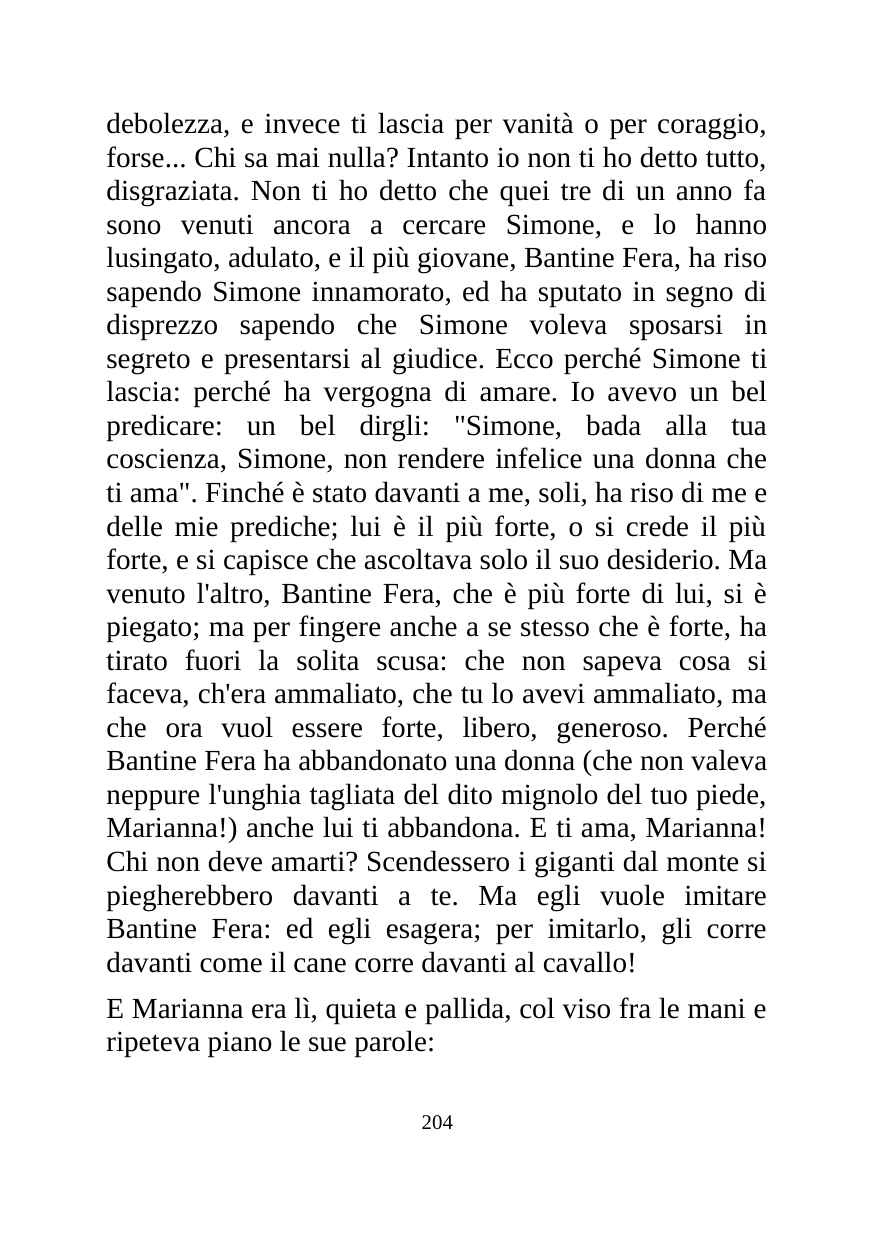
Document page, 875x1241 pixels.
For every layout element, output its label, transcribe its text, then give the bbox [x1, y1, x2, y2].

text E Marianna era lì, quieta e pallida, col viso fra le mani e ripeteva piano le sue parole: [106, 991, 768, 1058]
text debolezza, e invece ti lascia per vanità o per coraggio, forse... Chi sa mai nulla? Intanto io non ti ho detto tutto, disgraziata. Non ti ho detto che quei tre di un anno fa sono venuti ancora a cercare Simone, e lo hanno lusingato, adulato, e il più giovane, Bantine Fera, ha riso sapendo Simone innamorato, ed ha sputato in segno di disprezzo sapendo che Simone voleva sposarsi in segreto e presentarsi al giudice. Ecco perché Simone ti lascia: perché ha vergogna di amare. Io avevo un bel predicare: un bel dirgli: "Simone, bada alla tua coscienza, Simone, non rendere infelice una donna che ti ama". Finché è stato davanti a me, soli, ha riso di me e delle mie prediche; lui è il più forte, o si crede il più forte, e si capisce che ascoltava solo il suo desiderio. Ma venuto l'altro, Bantine Fera, che è più forte di lui, si è piegato; ma per fingere anche a se stesso che è forte, ha tirato fuori la solita scusa: che non sapeva cosa si faceva, ch'era ammaliato, che tu lo avevi ammaliato, ma che ora vuol essere forte, libero, generoso. Perché Bantine Fera ha abbandonato una donna (che non valeva neppure l'unghia tagliata del dito mignolo del tuo piede, Marianna!) anche lui ti abbandona. E ti ama, Marianna! Chi non deve amarti? Scendessero i giganti dal monte si piegherebbero davanti a te. Ma egli vuole imitare Bantine Fera: ed egli esagera; per imitarlo, gli corre davanti come il cane corre davanti al cavallo! [106, 106, 768, 978]
